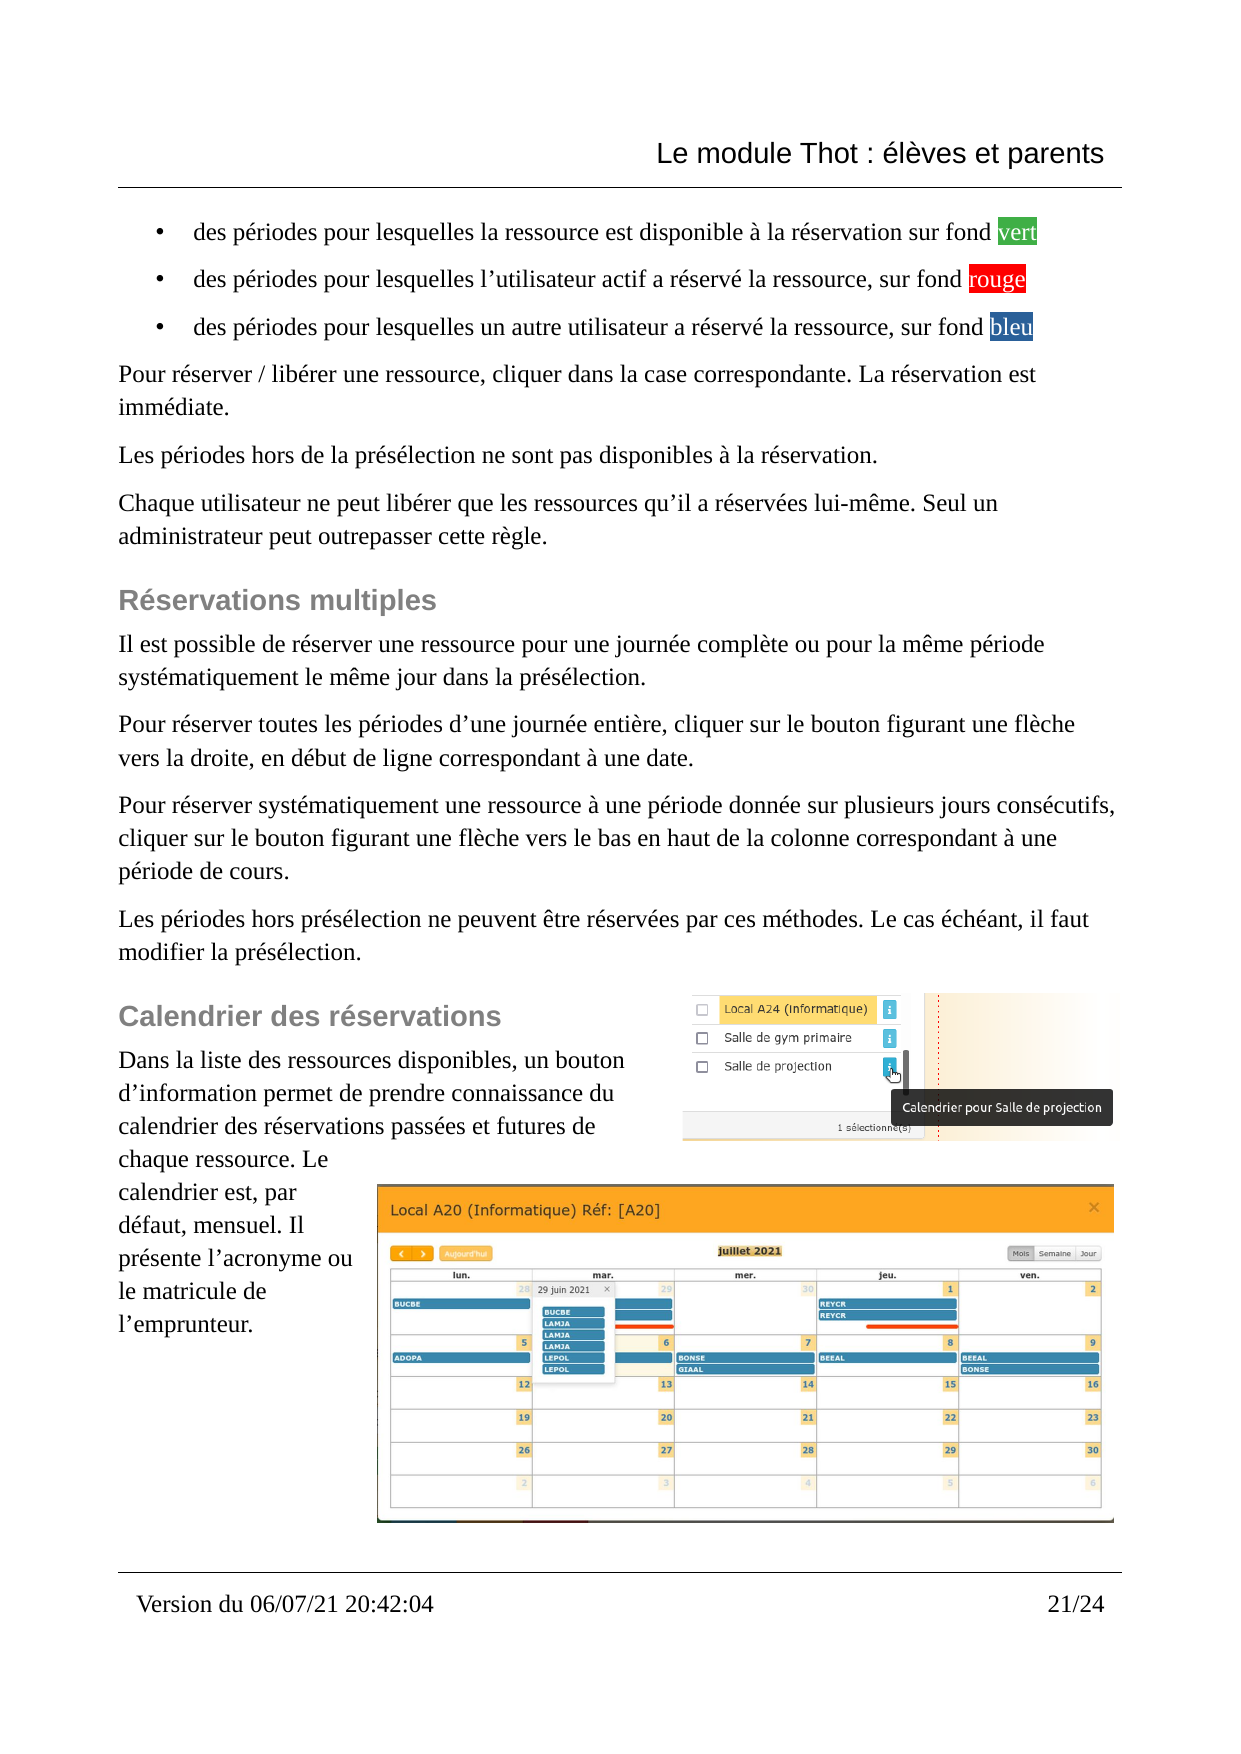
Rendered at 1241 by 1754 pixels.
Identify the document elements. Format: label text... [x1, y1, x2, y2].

text Les périodes hors présélection ne peuvent être réservées par ces méthodes. Le cas échéant, il faut modifier la présélection. [118, 904, 1122, 966]
list des périodes pour lesquelles la ressource est disponible à la réservation sur fond vert [156, 217, 1122, 245]
text Chaque utilisateur ne peut libérer que les ressources qu’il a réservées lui-même. Seul un administrateur peut outrepasser cette règle. [118, 488, 1122, 549]
text Il est possible de réserver une ressource pour une journée complète ou pour la même période systématiquement le même jour dans la présélection. [118, 629, 1122, 691]
list des périodes pour lesquelles l’utilisateur actif a réservé la ressource, sur fond rouge [156, 264, 1122, 293]
picture [377, 1184, 1114, 1523]
text Dans la liste des ressources disponibles, un bouton d’information permet de prendre connaissance du calendrier des réservations passées et futures de chaque ressource. Le calendrier est, par défaut, mensuel. Il présente l’acronyme ou le matricule de l’emprunteur. [118, 1141, 1122, 1338]
text Pour réserver / libérer une ressource, cliquer dans la case correspondante. La réservation est immédiate. [118, 359, 1122, 421]
text Les périodes hors de la présélection ne sont pas disponibles à la réservation. [118, 440, 1122, 469]
subtitle Réservations multiples [118, 583, 1122, 616]
text Pour réserver toutes les périodes d’une journée entière, cliquer sur le bouton figurant une flèche vers la droite, en début de ligne correspondant à une date. [118, 709, 1122, 771]
subtitle Calendrier des réservations [118, 999, 682, 1033]
picture [682, 993, 1120, 1141]
list des périodes pour lesquelles un autre utilisateur a réservé la ressource, sur fond bleu [156, 312, 1122, 341]
text Pour réserver systématiquement une ressource à une période donnée sur plusieurs jours consécutifs, cliquer sur le bouton figurant une flèche vers le bas en haut de la colonne correspondant à une période de cours. [118, 790, 1122, 885]
